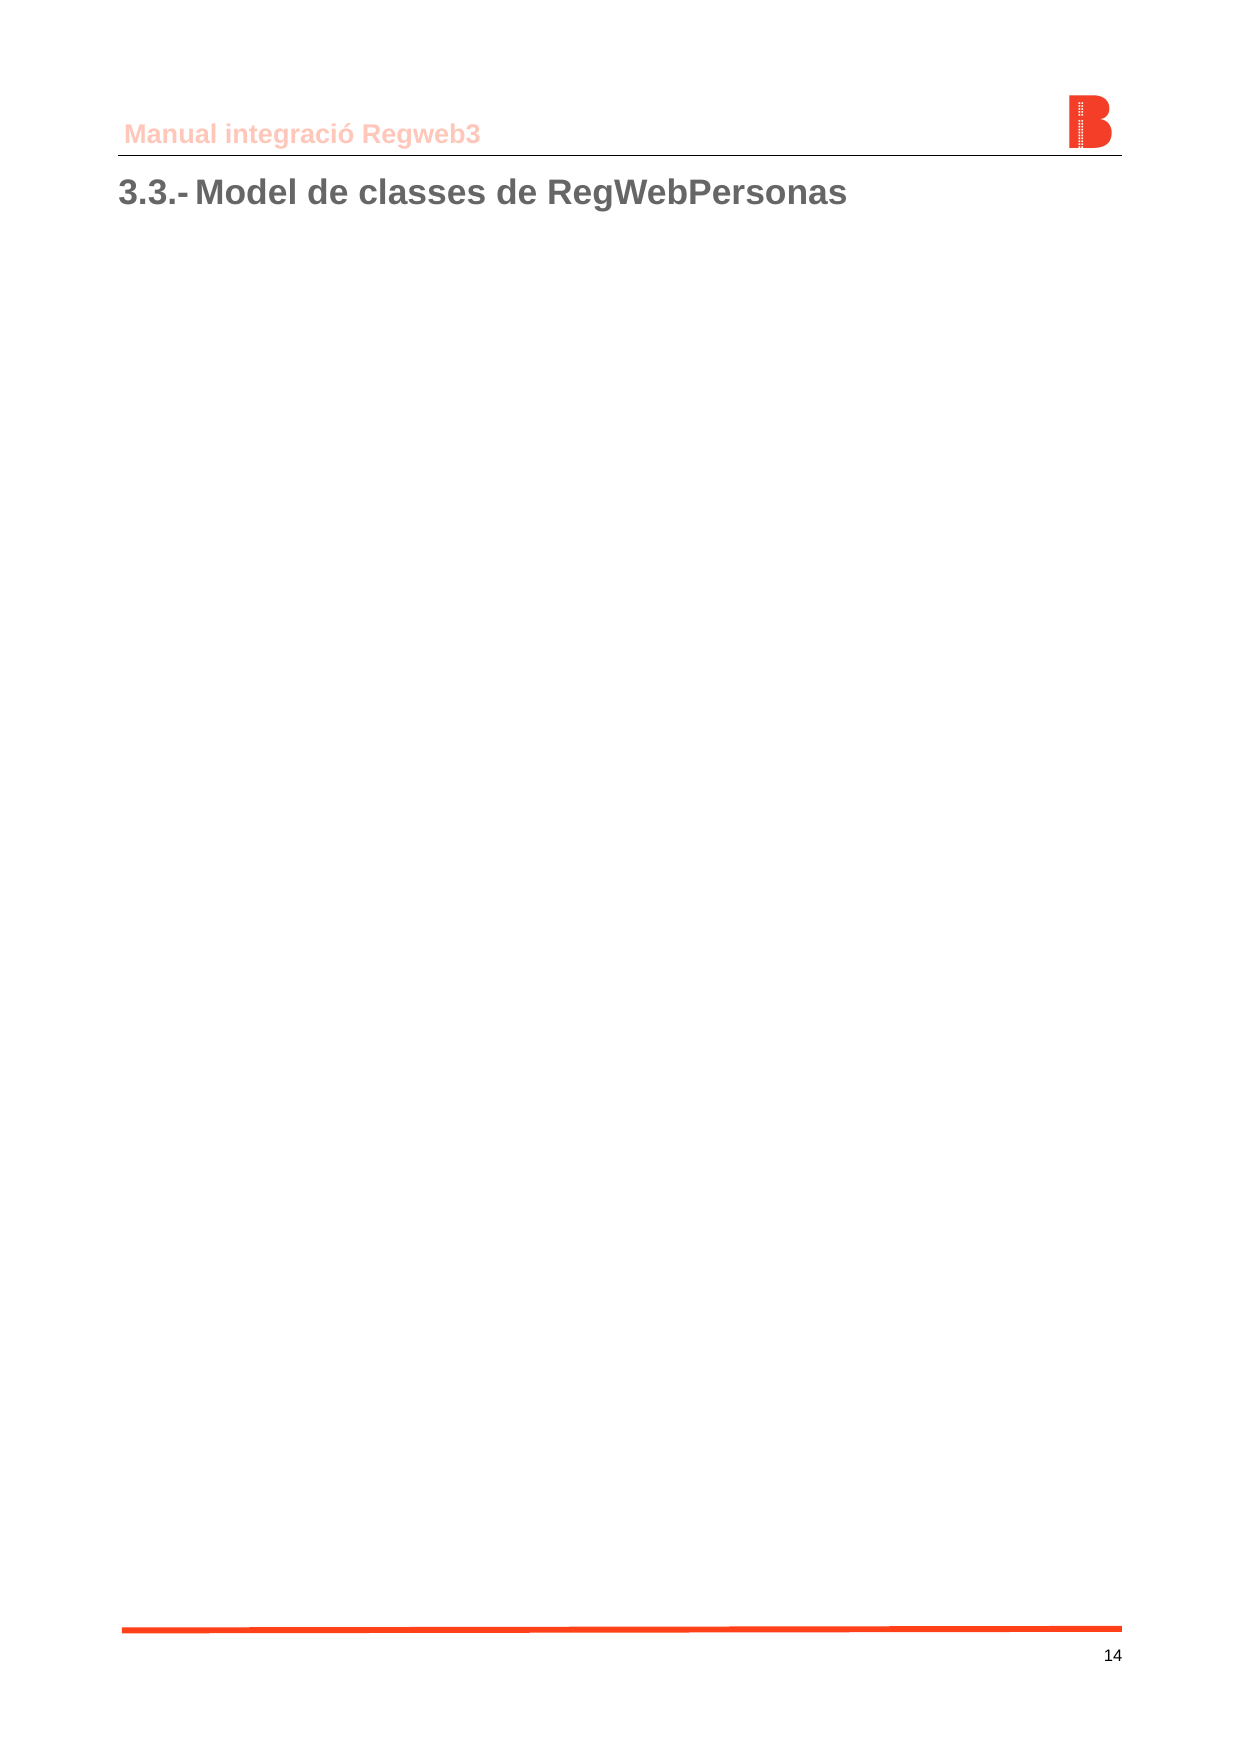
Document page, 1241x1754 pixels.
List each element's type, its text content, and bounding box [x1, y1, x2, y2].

picture [1063, 94, 1117, 150]
subtitle Model de classes de RegWebPersonas [118, 171, 1122, 212]
